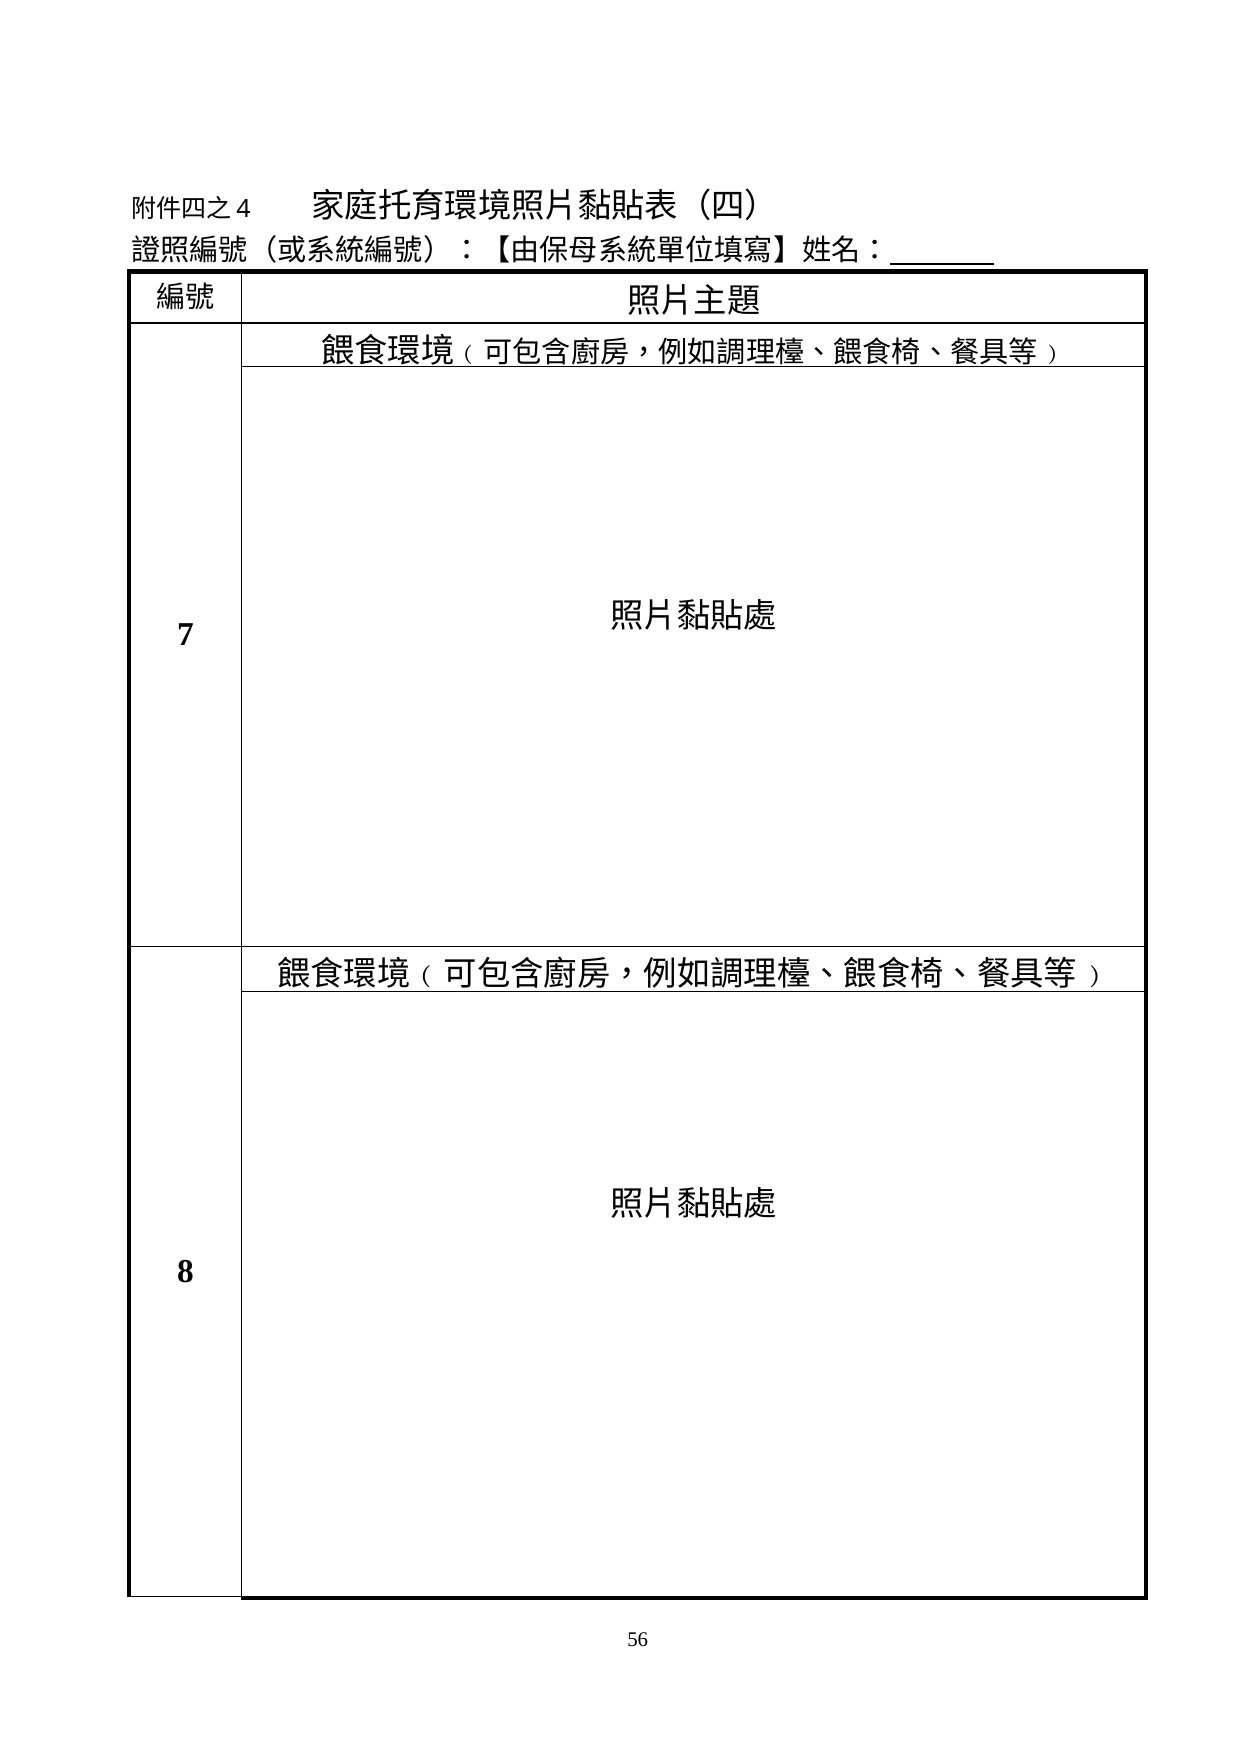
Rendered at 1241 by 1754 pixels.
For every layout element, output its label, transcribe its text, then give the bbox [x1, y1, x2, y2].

table_cell 照片黏貼處 [242, 367, 1144, 946]
table_header 照片主題 [242, 274, 1144, 322]
table_cell 8 [131, 947, 241, 1596]
text 證照編號（或系統編號）：【由保母系統單位填寫】姓名： [131, 227, 1027, 269]
table_cell 餵食環境﹙可包含廚房，例如調理檯、餵食椅、餐具等﹚ [242, 947, 1144, 991]
table_cell 7 [131, 324, 241, 946]
table_cell 照片黏貼處 [242, 992, 1144, 1596]
text 附件四之4 家庭托育環境照片黏貼表（四） [131, 179, 1144, 227]
table_header 編號 [131, 274, 241, 322]
table_cell 餵食環境﹙可包含廚房，例如調理檯、餵食椅、餐具等﹚ [242, 324, 1144, 366]
